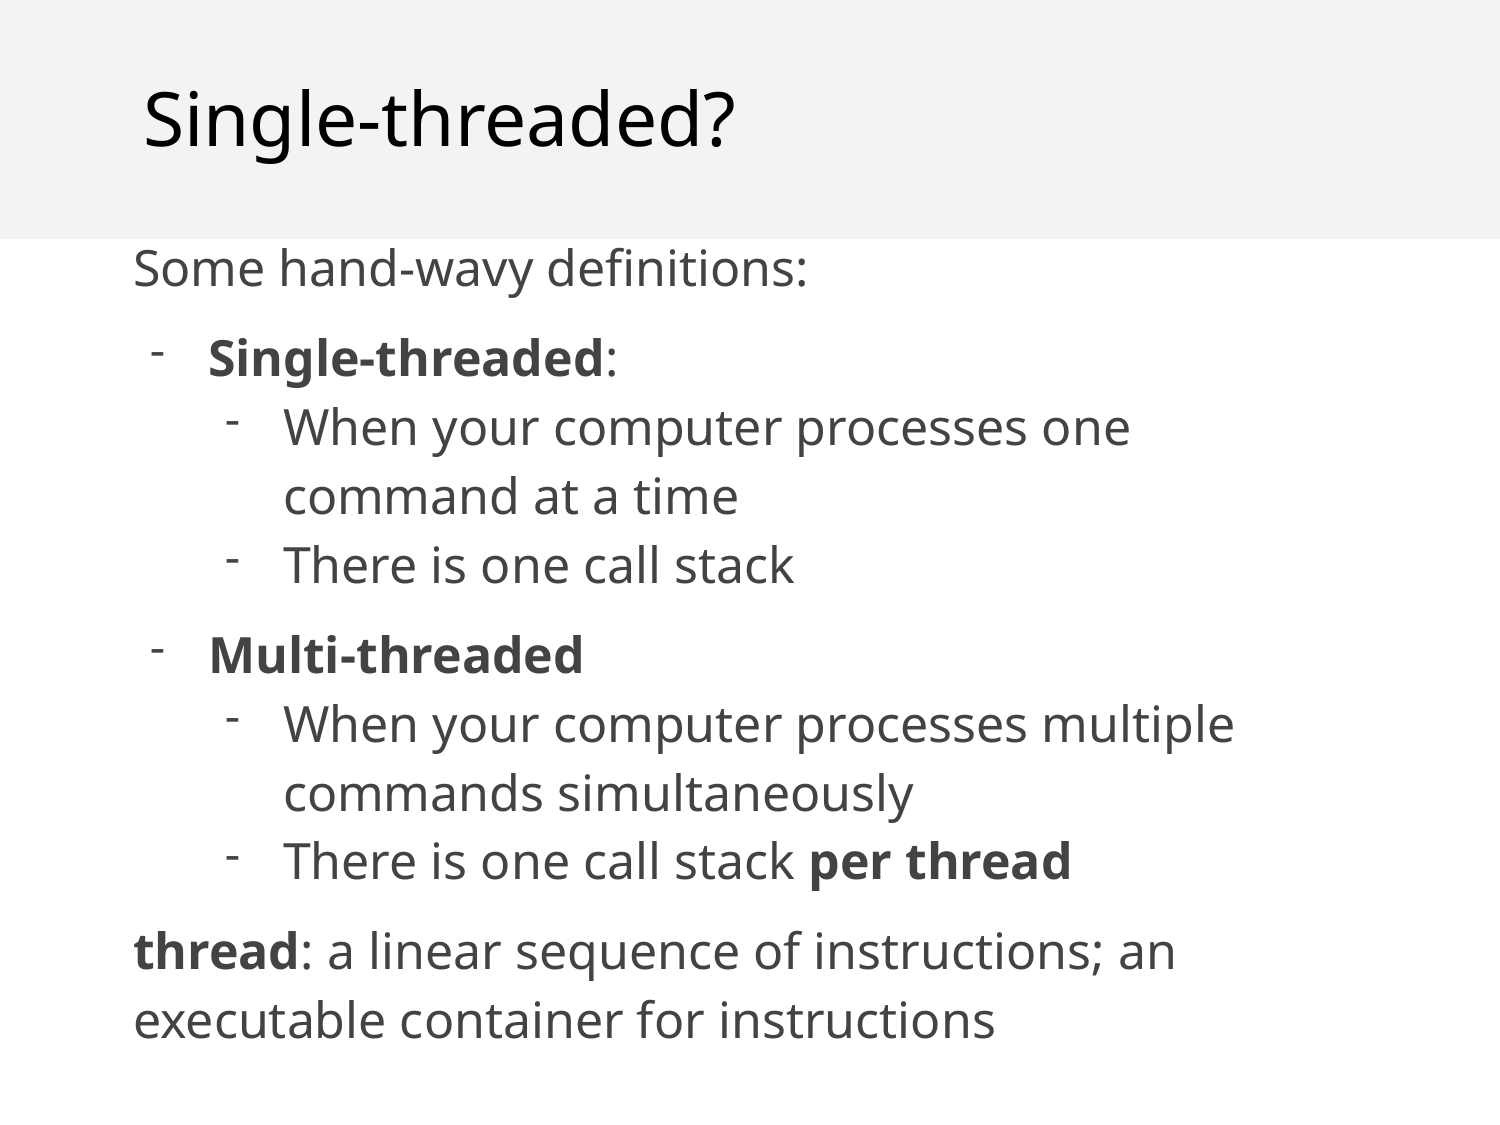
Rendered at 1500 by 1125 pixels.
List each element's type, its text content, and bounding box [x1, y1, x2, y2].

list Some hand-wavy definitions: Single-threaded: When your computer processes one command at a time There is one call stack Multi-threaded When your computer processes multiple commands simultaneously There is one call stack per thread thread: a linear sequence of instructions; an executable container for instructions [118, 212, 1362, 960]
title Single-threaded? [128, 56, 1372, 183]
